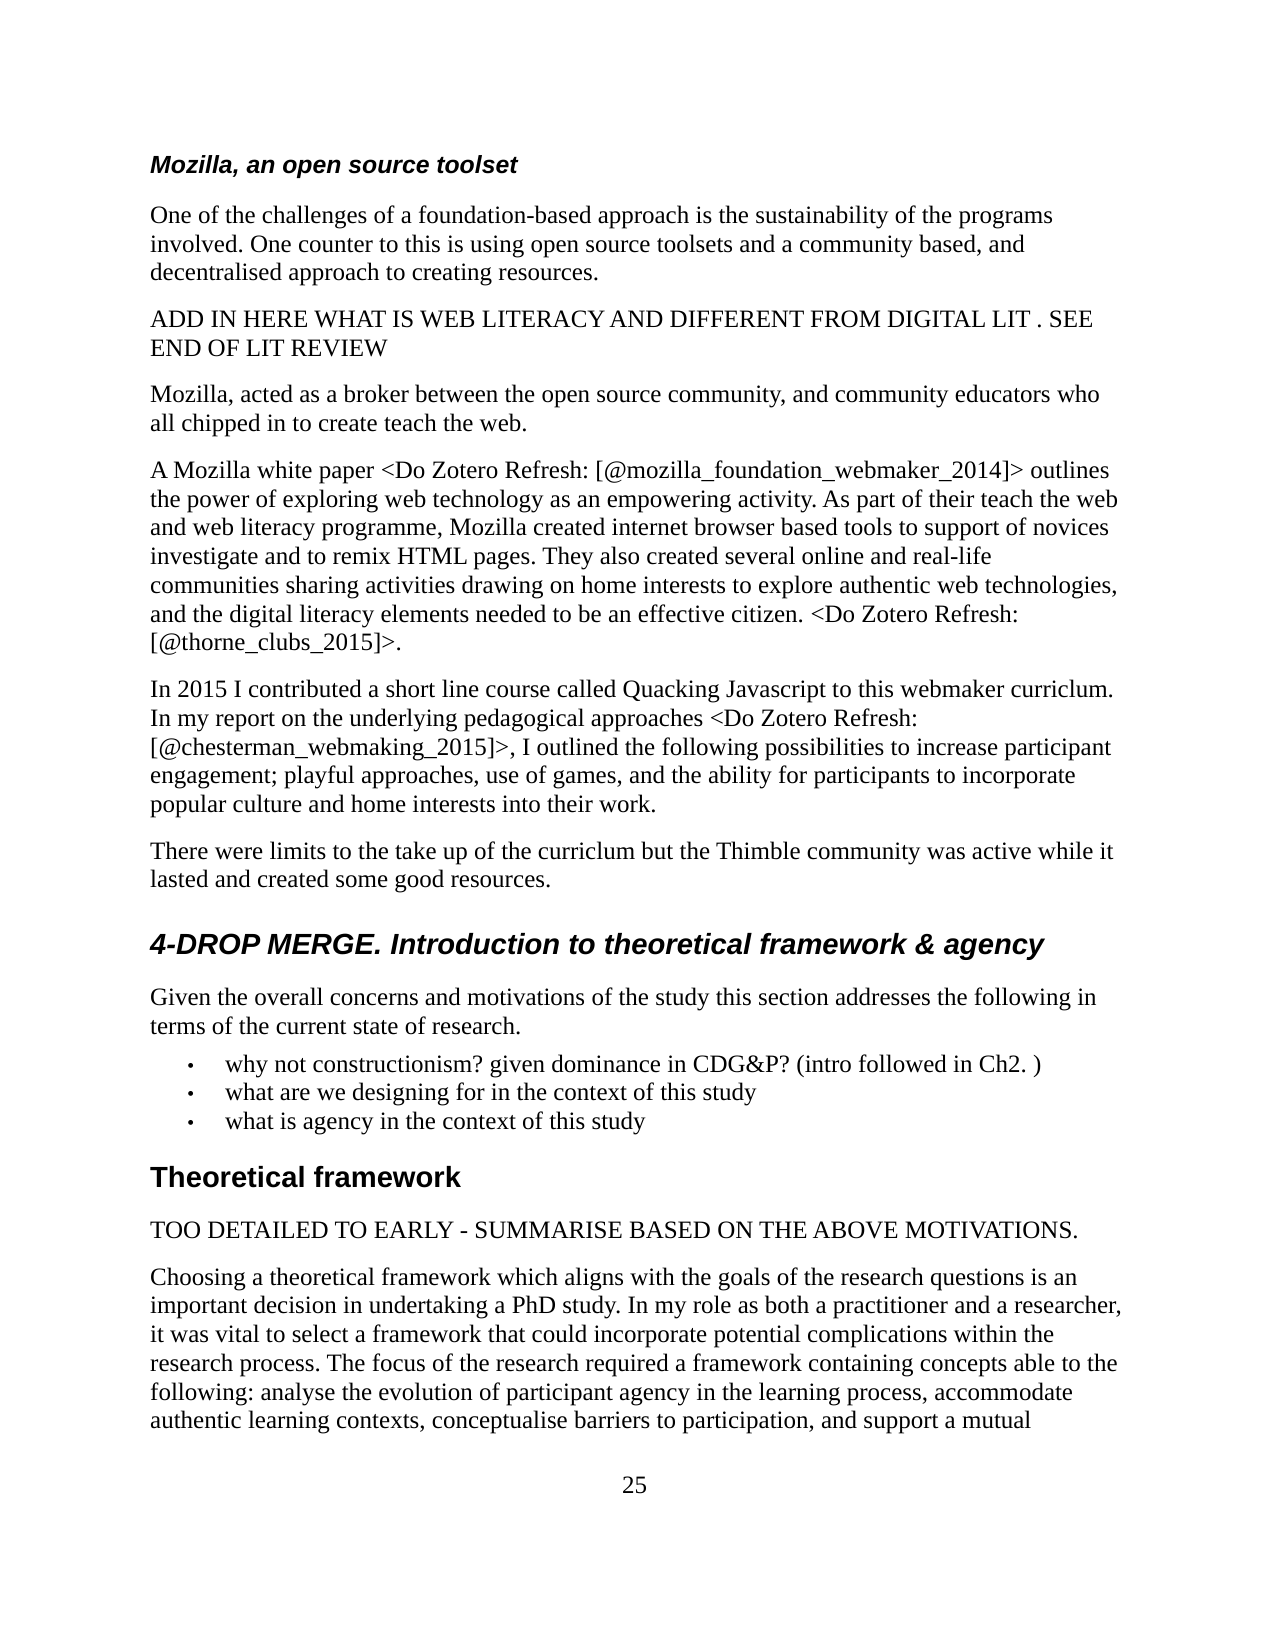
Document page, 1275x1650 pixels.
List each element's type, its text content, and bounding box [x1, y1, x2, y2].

text TOO DETAILED TO EARLY - SUMMARISE BASED ON THE ABOVE MOTIVATIONS. [150, 1215, 1125, 1244]
text ADD IN HERE WHAT IS WEB LITERACY AND DIFFERENT FROM DIGITAL LIT . SEE END OF LIT REVIEW [150, 304, 1125, 362]
list what are we designing for in the context of this study [187, 1077, 1125, 1106]
text In 2015 I contributed a short line course called Quacking Javascript to this webmaker curriclum. In my report on the underlying pedagogical approaches <Do Zotero Refresh: [@chesterman_webmaking_2015]>, I outlined the following possibilities to increase participant engagement; playful approaches, use of games, and the ability for participants to incorporate popular culture and home interests into their work. [150, 674, 1125, 818]
subtitle 4-DROP MERGE. Introduction to theoretical framework & agency [150, 927, 1125, 961]
text Given the overall concerns and motivations of the study this section addresses the following in terms of the current state of research. [150, 982, 1125, 1040]
subtitle Mozilla, an open source toolset [150, 150, 1125, 178]
list why not constructionism? given dominance in CDG&P? (intro followed in Ch2. ) [187, 1049, 1125, 1077]
text Choosing a theoretical framework which aligns with the goals of the research questions is an important decision in undertaking a PhD study. In my role as both a practitioner and a researcher, it was vital to select a framework that could incorporate potential complications within the research process. The focus of the research required a framework containing concepts able to the following: analyse the evolution of participant agency in the learning process, accommodate authentic learning contexts, conceptualise barriers to participation, and support a mutual [150, 1262, 1125, 1434]
subtitle Theoretical framework [150, 1160, 1125, 1193]
text There were limits to the take up of the curriclum but the Thimble community was active while it lasted and created some good resources. [150, 836, 1125, 893]
text One of the challenges of a foundation-based approach is the sustainability of the programs involved. One counter to this is using open source toolsets and a community based, and decentralised approach to creating resources. [150, 200, 1125, 286]
list what is agency in the context of this study [187, 1106, 1125, 1135]
text Mozilla, acted as a broker between the open source community, and community educators who all chipped in to create teach the web. [150, 379, 1125, 437]
text A Mozilla white paper <Do Zotero Refresh: [@mozilla_foundation_webmaker_2014]> outlines the power of exploring web technology as an empowering activity. As part of their teach the web and web literacy programme, Mozilla created internet browser based tools to support of novices investigate and to remix HTML pages. They also created several online and real-life communities sharing activities drawing on home interests to explore authentic web technologies, and the digital literacy elements needed to be an effective citizen. <Do Zotero Refresh: [@thorne_clubs_2015]>. [150, 455, 1125, 656]
